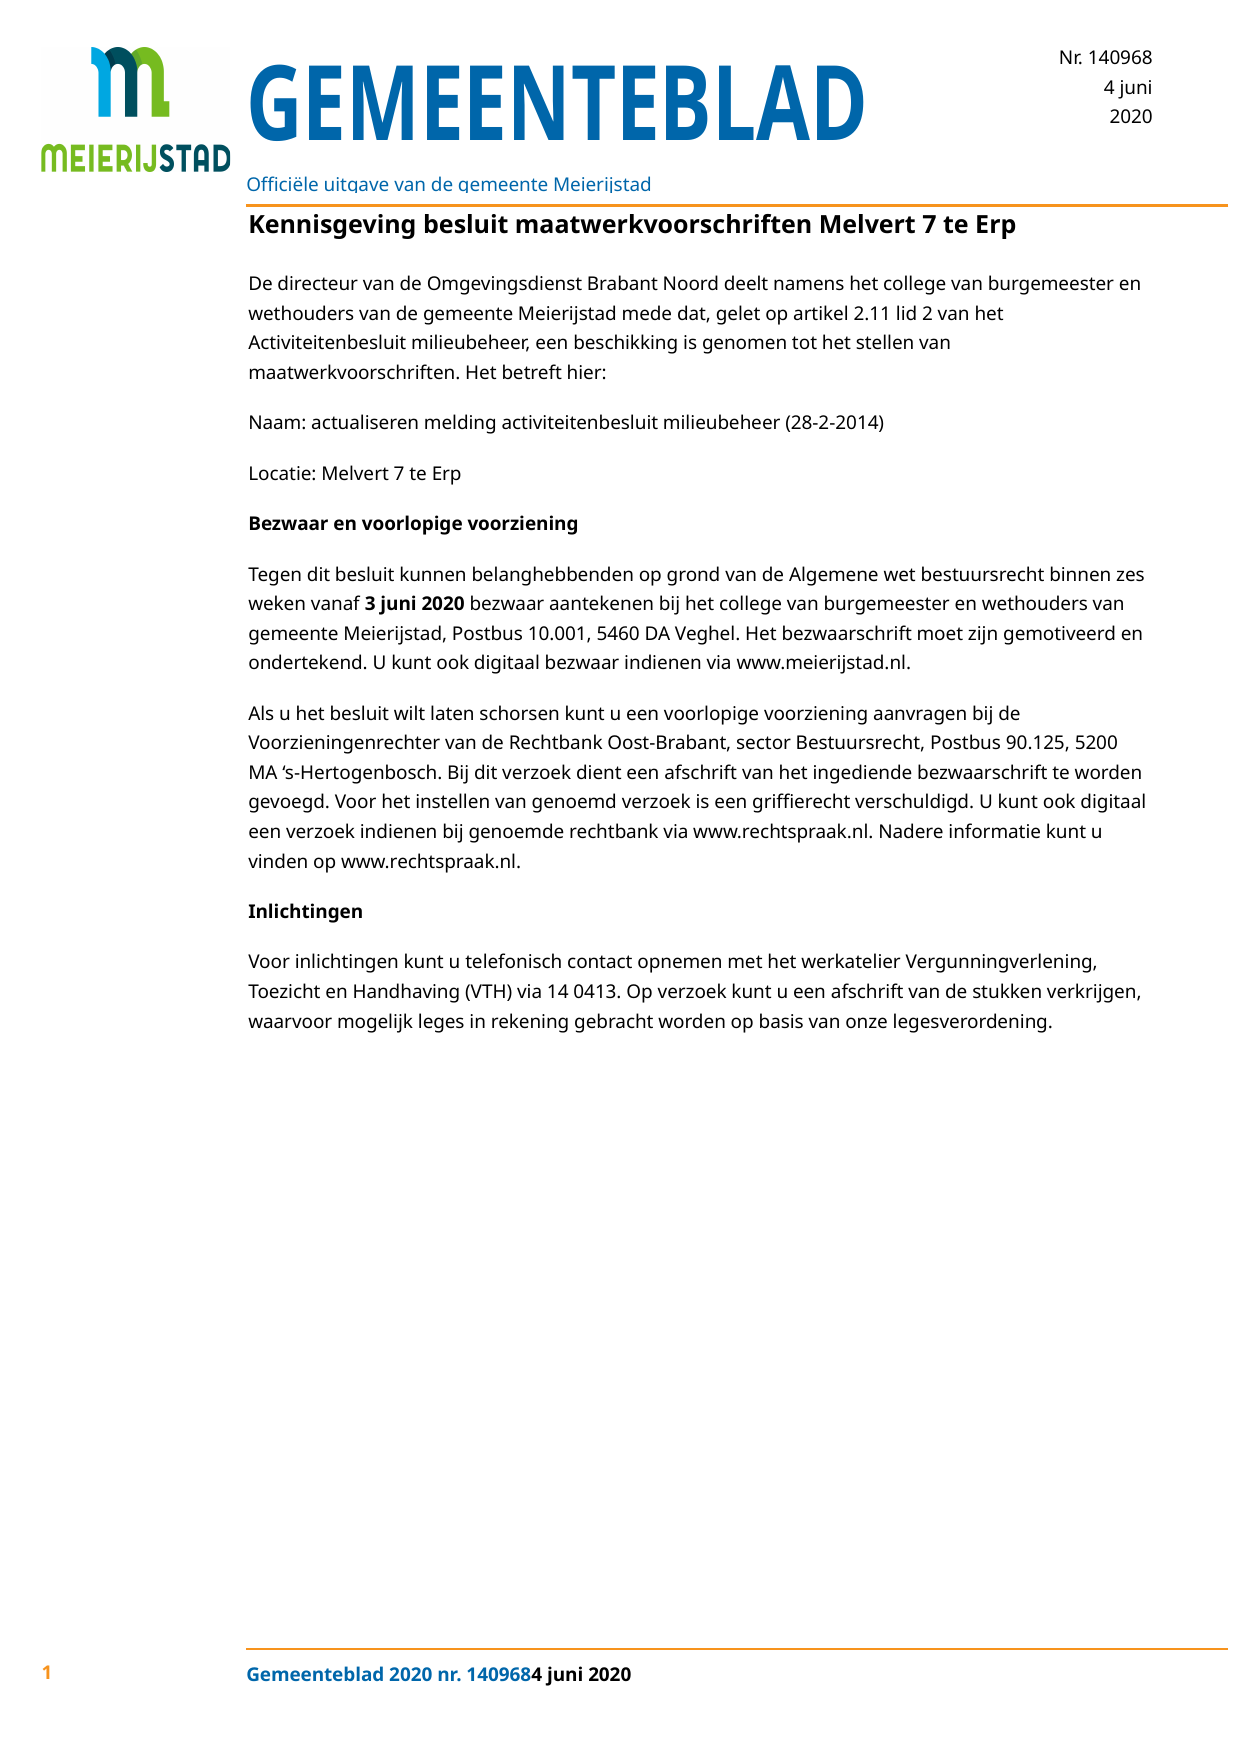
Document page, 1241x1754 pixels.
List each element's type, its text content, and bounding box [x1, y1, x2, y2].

text Locatie: Melvert 7 te Erp [248, 460, 1152, 486]
text Kennisgeving besluit maatwerkvoorschriften Melvert 7 te Erp [248, 207, 1152, 241]
text De directeur van de Omgevingsdienst Brabant Noord deelt namens het college van burgemeester en wethouders van de gemeente Meierijstad mede dat, gelet op artikel 2.11 lid 2 van het Activiteitenbesluit milieubeheer, een beschikking is genomen tot het stellen van maatwerkvoorschriften. Het betreft hier: [248, 270, 1152, 385]
text Bezwaar en voorlopige voorziening [248, 510, 1152, 536]
text Naam: actualiseren melding activiteitenbesluit milieubeheer (28-2-2014) [248, 409, 1152, 435]
text Inlichtingen [248, 898, 1152, 924]
text Tegen dit besluit kunnen belanghebbenden op grond van de Algemene wet bestuursrecht binnen zes weken vanaf 3 juni 2020 bezwaar aantekenen bij het college van burgemeester en wethouders van gemeente Meierijstad, Postbus 10.001, 5460 DA Veghel. Het bezwaarschrift moet zijn gemotiveerd en ondertekend. U kunt ook digitaal bezwaar indienen via www.meierijstad.nl. [248, 561, 1152, 675]
text Als u het besluit wilt laten schorsen kunt u een voorlopige voorziening aanvragen bij de Voorzieningenrechter van de Rechtbank Oost-Brabant, sector Bestuursrecht, Postbus 90.125, 5200 MA ‘s-Hertogenbosch. Bij dit verzoek dient een afschrift van het ingediende bezwaarschrift te worden gevoegd. Voor het instellen van genoemd verzoek is een griffierecht verschuldigd. U kunt ook digitaal een verzoek indienen bij genoemde rechtbank via www.rechtspraak.nl. Nadere informatie kunt u vinden op www.rechtspraak.nl. [248, 700, 1152, 873]
picture [41, 47, 231, 172]
text Voor inlichtingen kunt u telefonisch contact opnemen met het werkatelier Vergunningverlening, Toezicht en Handhaving (VTH) via 14 0413. Op verzoek kunt u een afschrift van de stukken verkrijgen, waarvoor mogelijk leges in rekening gebracht worden op basis van onze legesverordening. [248, 949, 1152, 1033]
